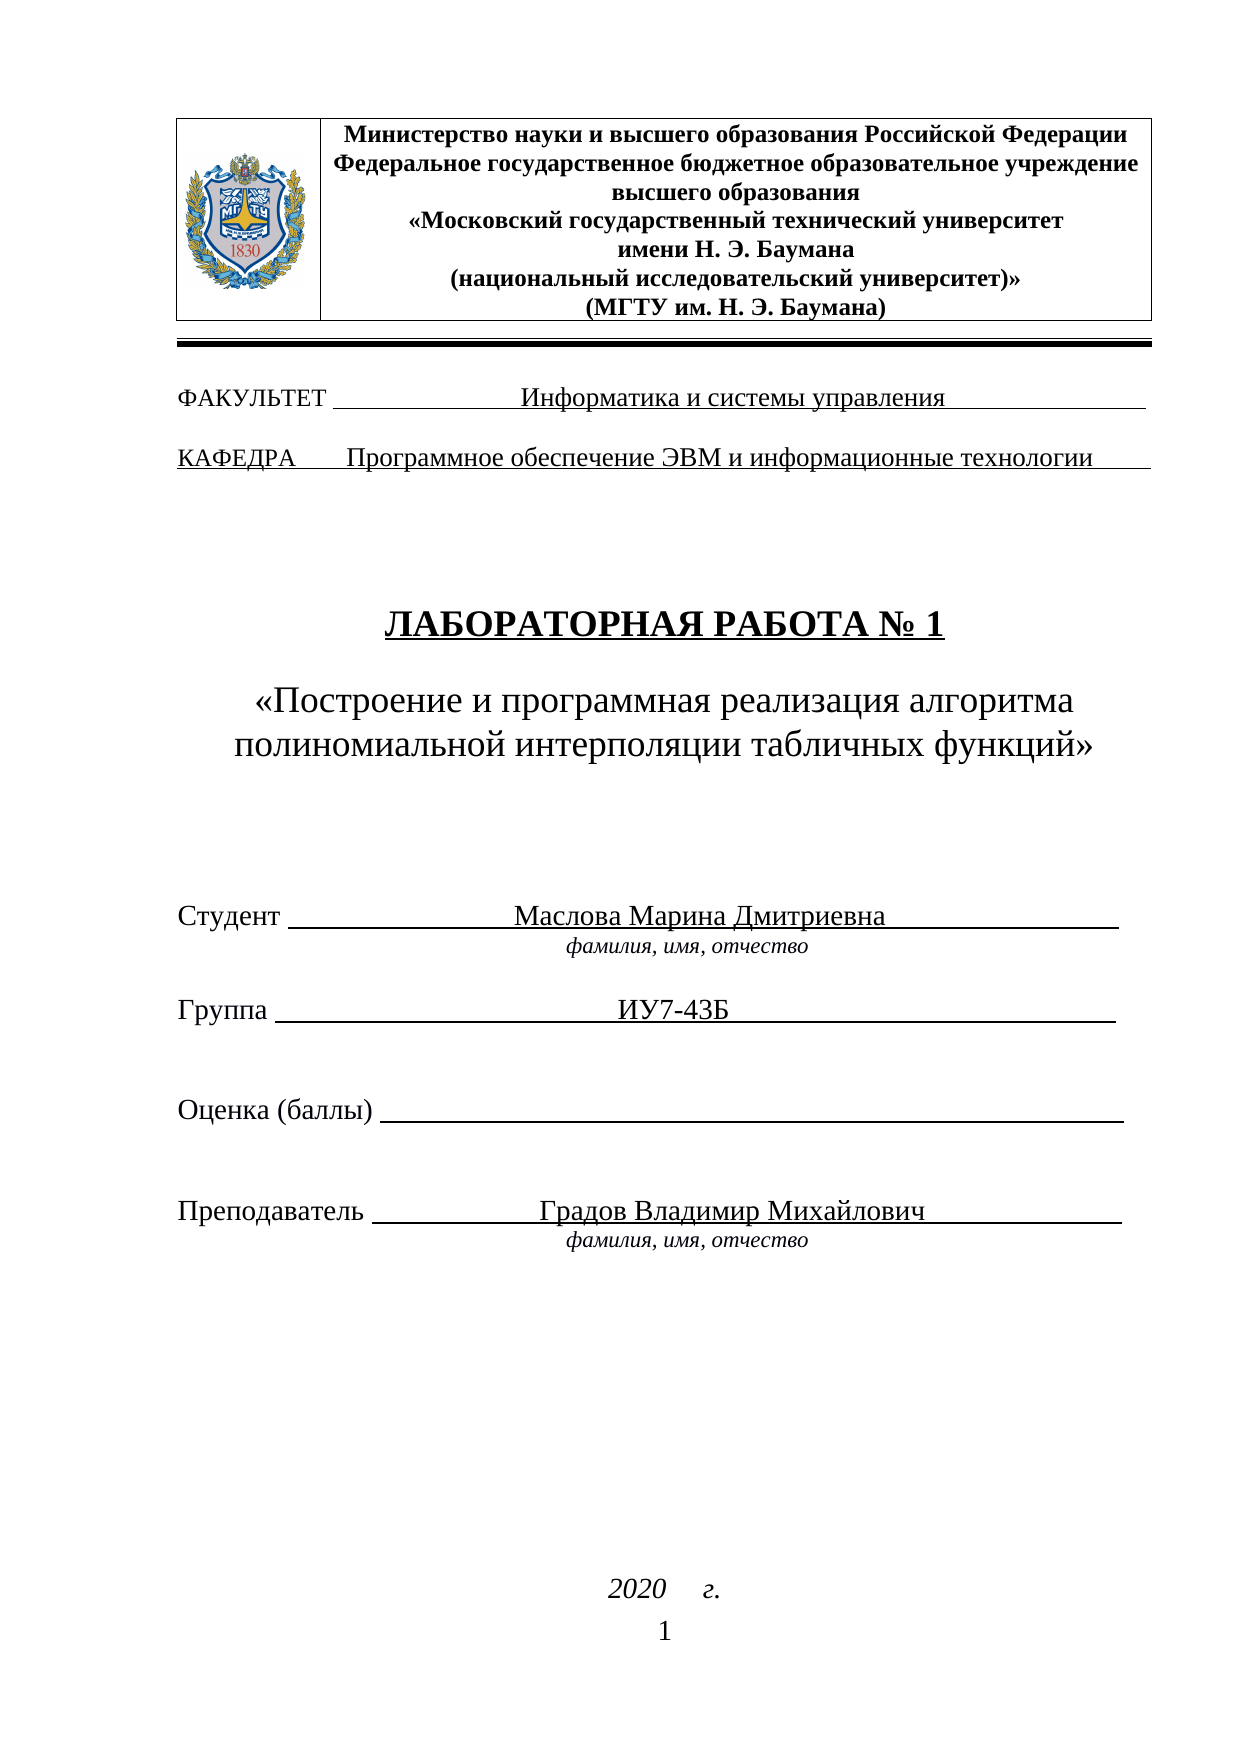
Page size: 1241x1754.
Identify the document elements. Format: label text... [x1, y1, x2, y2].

text ЛАБОРАТОРНАЯ РАБОТА № 1 «Построение и программная реализация алгоритма полиномиальной интерполяции табличных функций» [177, 601, 1152, 764]
picture [185, 153, 306, 290]
table_header Министерство науки и высшего образования Российской Федерации Федеральное государственное бюджетное образовательное учреждение высшего образования «Московский государственный технический университет имени Н. Э. Баумана (национальный исследовательский университет)» (МГТУ им. Н. Э. Баумана) [321, 119, 1151, 320]
table_header [177, 119, 320, 320]
text Студент Маслова Марина Дмитриевна [177, 898, 1152, 932]
text Преподаватель Градов Владимир Михайлович [177, 1193, 1152, 1227]
text КАФЕДРА Программное обеспечение ЭВМ и информационные технологии [177, 441, 1152, 472]
text Группа ИУ7-43Б [177, 992, 1152, 1025]
text фамилия, имя, отчество [177, 1227, 1152, 1253]
text 2020 г. [177, 1572, 1152, 1605]
text ФАКУЛЬТЕТ Информатика и системы управления [177, 381, 1152, 412]
text Оценка (баллы) [177, 1092, 1152, 1126]
text фамилия, имя, отчество [177, 932, 1152, 958]
